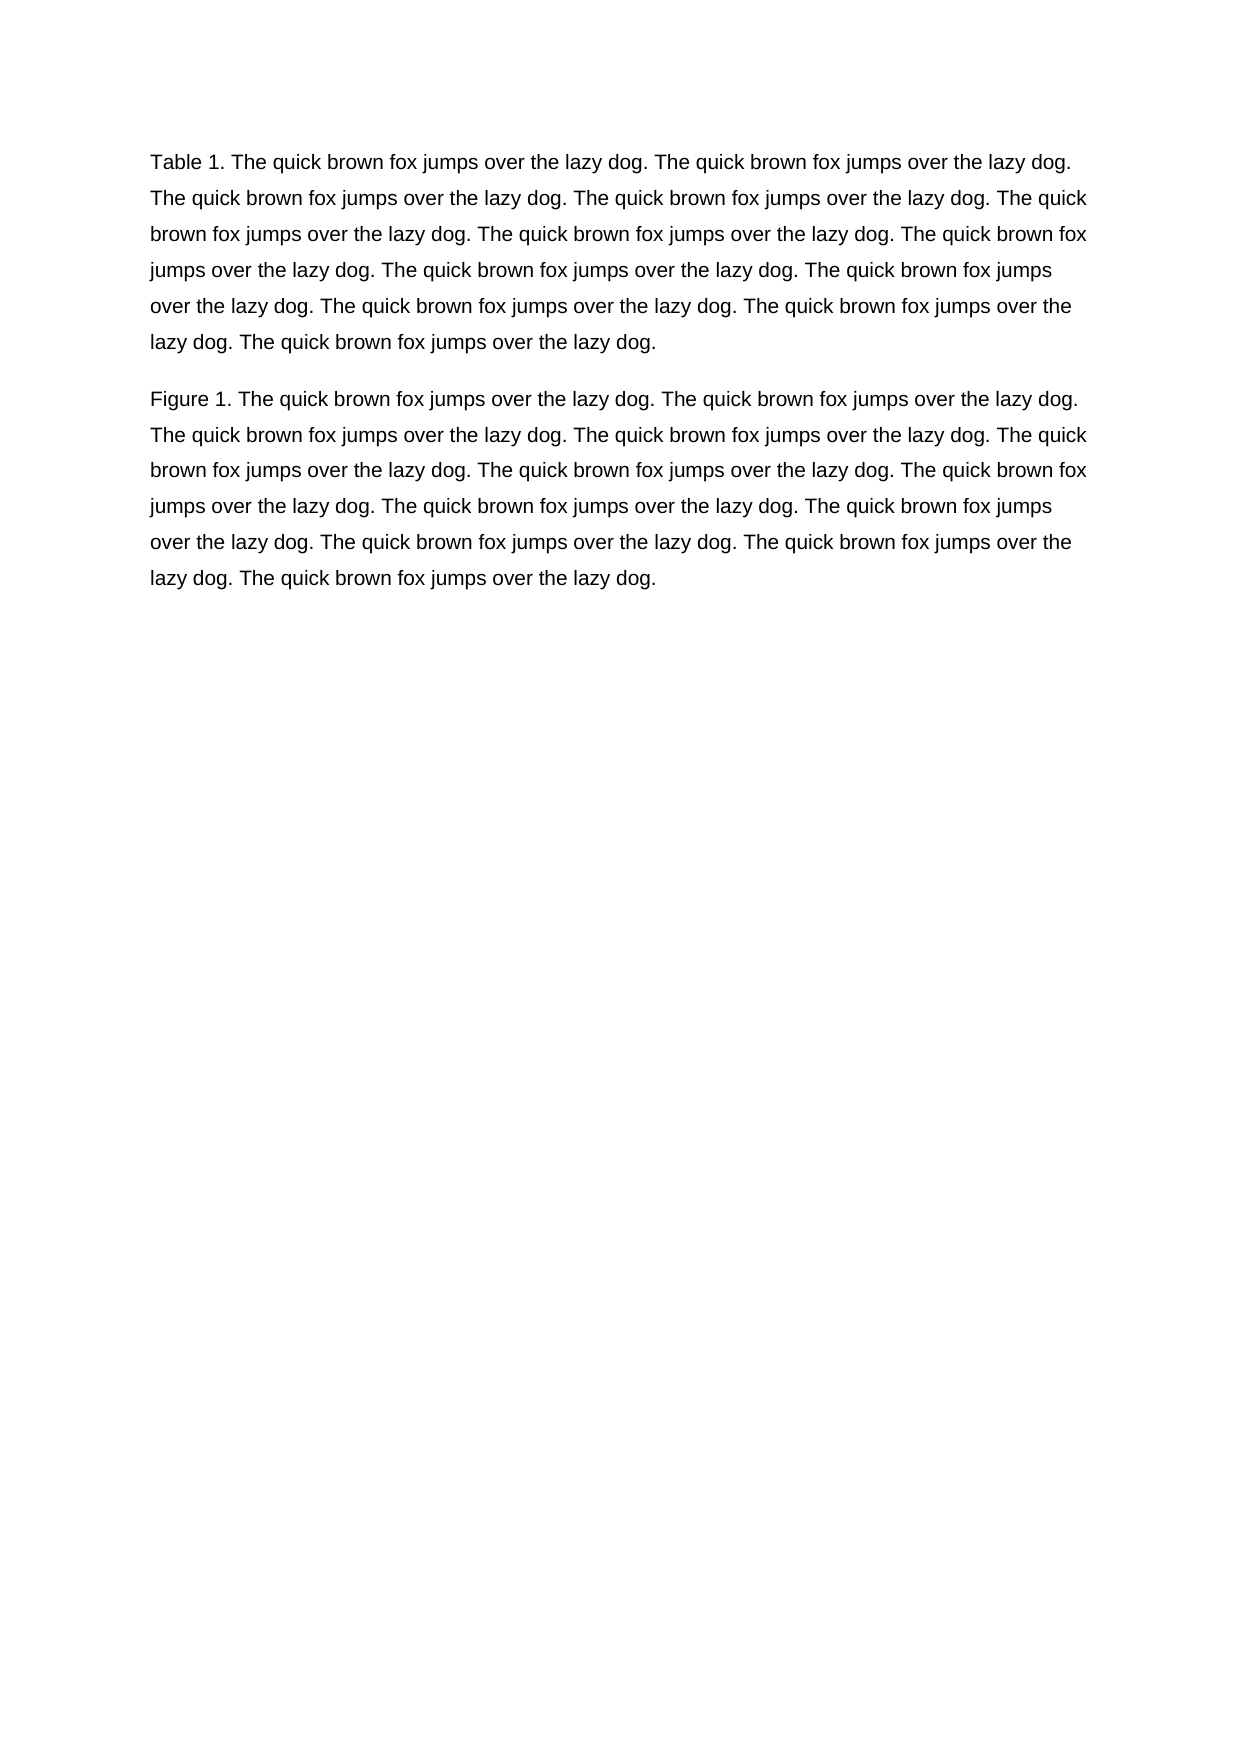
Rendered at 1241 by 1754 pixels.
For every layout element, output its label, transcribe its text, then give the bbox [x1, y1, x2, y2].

text Figure 1. The quick brown fox jumps over the lazy dog. The quick brown fox jumps over the lazy dog. The quick brown fox jumps over the lazy dog. The quick brown fox jumps over the lazy dog. The quick brown fox jumps over the lazy dog. The quick brown fox jumps over the lazy dog. The quick brown fox jumps over the lazy dog. The quick brown fox jumps over the lazy dog. The quick brown fox jumps over the lazy dog. The quick brown fox jumps over the lazy dog. The quick brown fox jumps over the lazy dog. The quick brown fox jumps over the lazy dog. [150, 386, 1090, 590]
text Table 1. The quick brown fox jumps over the lazy dog. The quick brown fox jumps over the lazy dog. The quick brown fox jumps over the lazy dog. The quick brown fox jumps over the lazy dog. The quick brown fox jumps over the lazy dog. The quick brown fox jumps over the lazy dog. The quick brown fox jumps over the lazy dog. The quick brown fox jumps over the lazy dog. The quick brown fox jumps over the lazy dog. The quick brown fox jumps over the lazy dog. The quick brown fox jumps over the lazy dog. The quick brown fox jumps over the lazy dog. [150, 150, 1090, 354]
